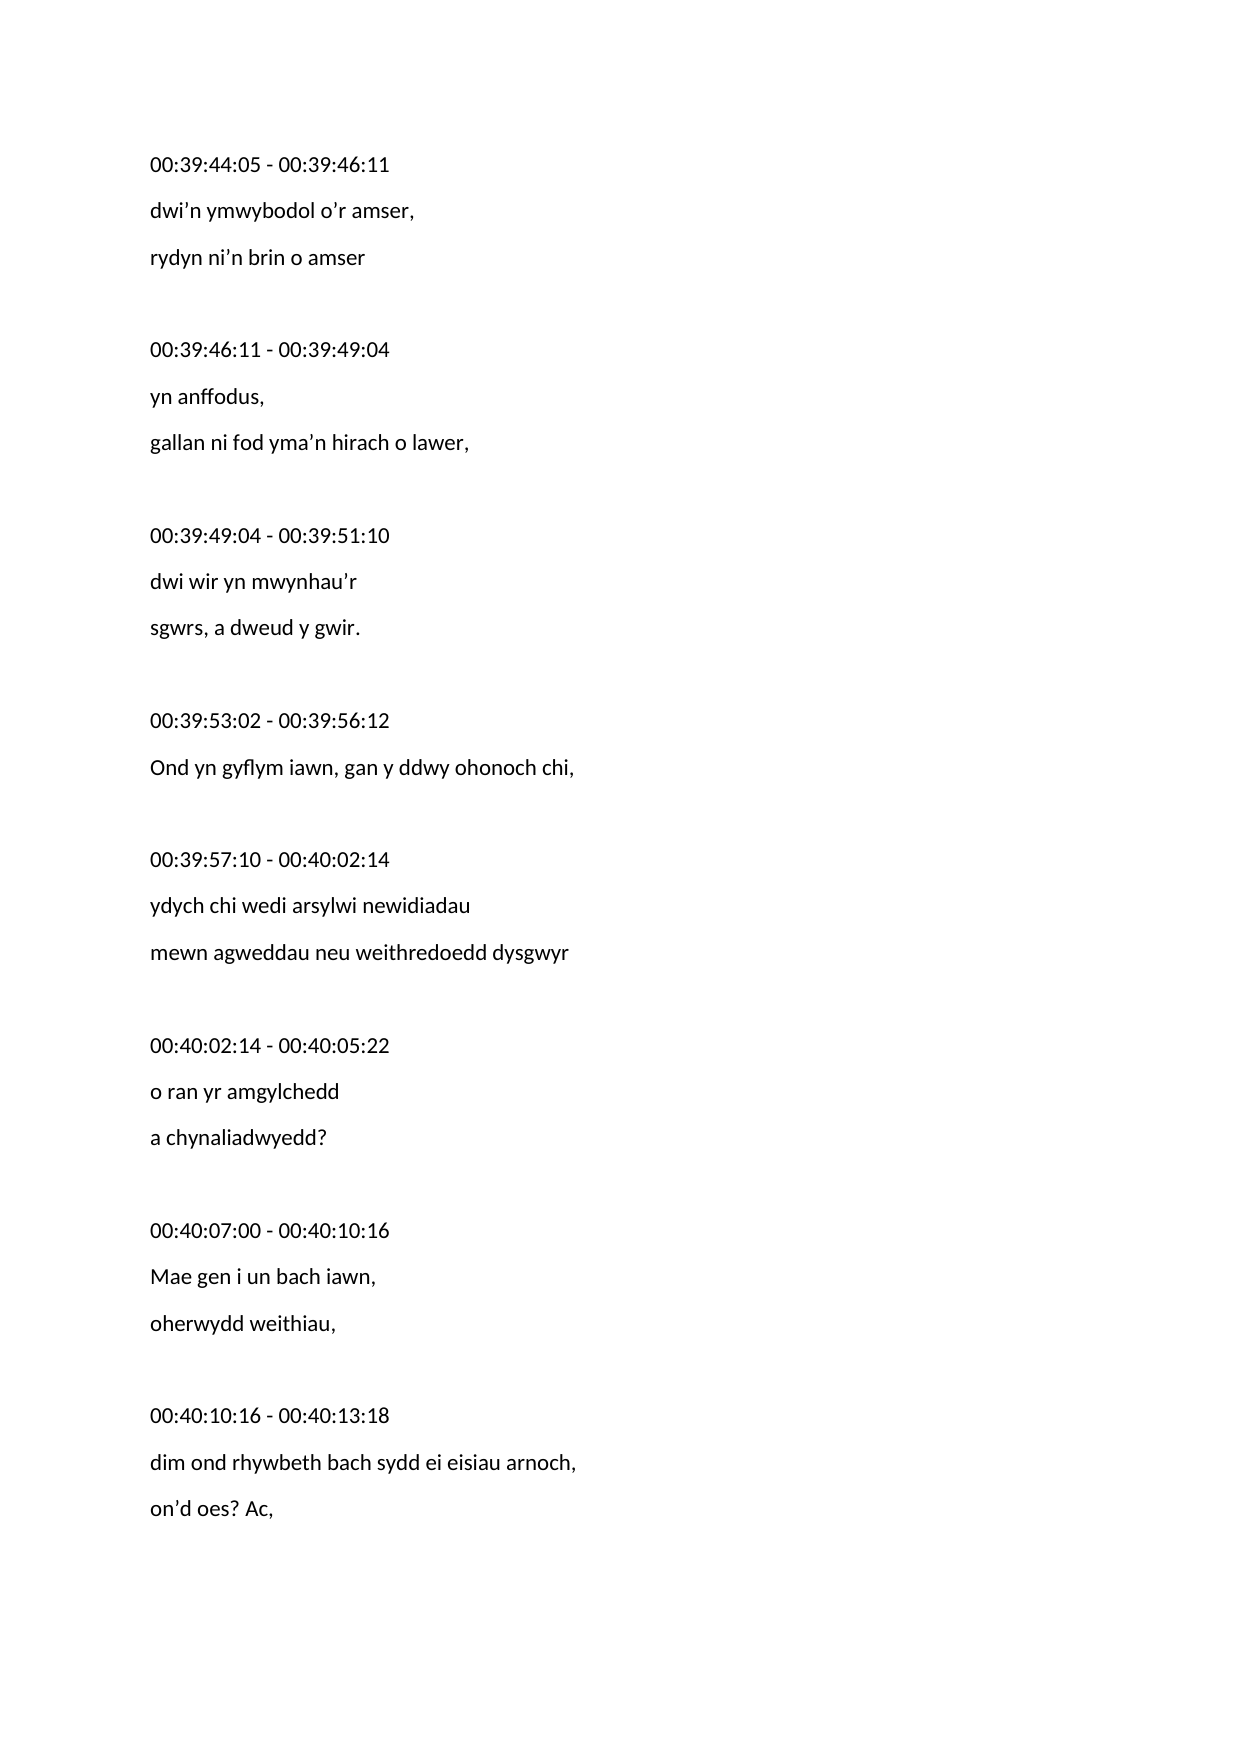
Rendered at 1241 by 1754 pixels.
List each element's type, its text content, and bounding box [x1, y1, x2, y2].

text ydych chi wedi arsylwi newidiadau [150, 892, 1090, 920]
text 00:39:49:04 - 00:39:51:10 [150, 521, 1090, 549]
text mewn agweddau neu weithredoedd dysgwyr [150, 938, 1090, 966]
text 00:40:10:16 - 00:40:13:18 [150, 1402, 1090, 1429]
text dwi wir yn mwynhau’r [150, 567, 1090, 595]
text yn anffodus, [150, 382, 1090, 410]
text sgwrs, a dweud y gwir. [150, 613, 1090, 642]
text 00:39:46:11 - 00:39:49:04 [150, 335, 1090, 363]
text a chynaliadwyedd? [150, 1123, 1090, 1151]
text 00:40:02:14 - 00:40:05:22 [150, 1031, 1090, 1059]
text on’d oes? Ac, [150, 1494, 1090, 1522]
text dim ond rhywbeth bach sydd ei eisiau arnoch, [150, 1448, 1090, 1476]
text oherwydd weithiau, [150, 1309, 1090, 1337]
text Mae gen i un bach iawn, [150, 1262, 1090, 1291]
text 00:39:44:05 - 00:39:46:11 [150, 150, 1090, 178]
text 00:39:57:10 - 00:40:02:14 [150, 845, 1090, 873]
text Ond yn gyflym iawn, gan y ddwy ohonoch chi, [150, 753, 1090, 781]
text dwi’n ymwybodol o’r amser, [150, 196, 1090, 224]
text 00:40:07:00 - 00:40:10:16 [150, 1216, 1090, 1244]
text o ran yr amgylchedd [150, 1077, 1090, 1105]
text rydyn ni’n brin o amser [150, 243, 1090, 271]
text gallan ni fod yma’n hirach o lawer, [150, 428, 1090, 456]
text 00:39:53:02 - 00:39:56:12 [150, 706, 1090, 734]
